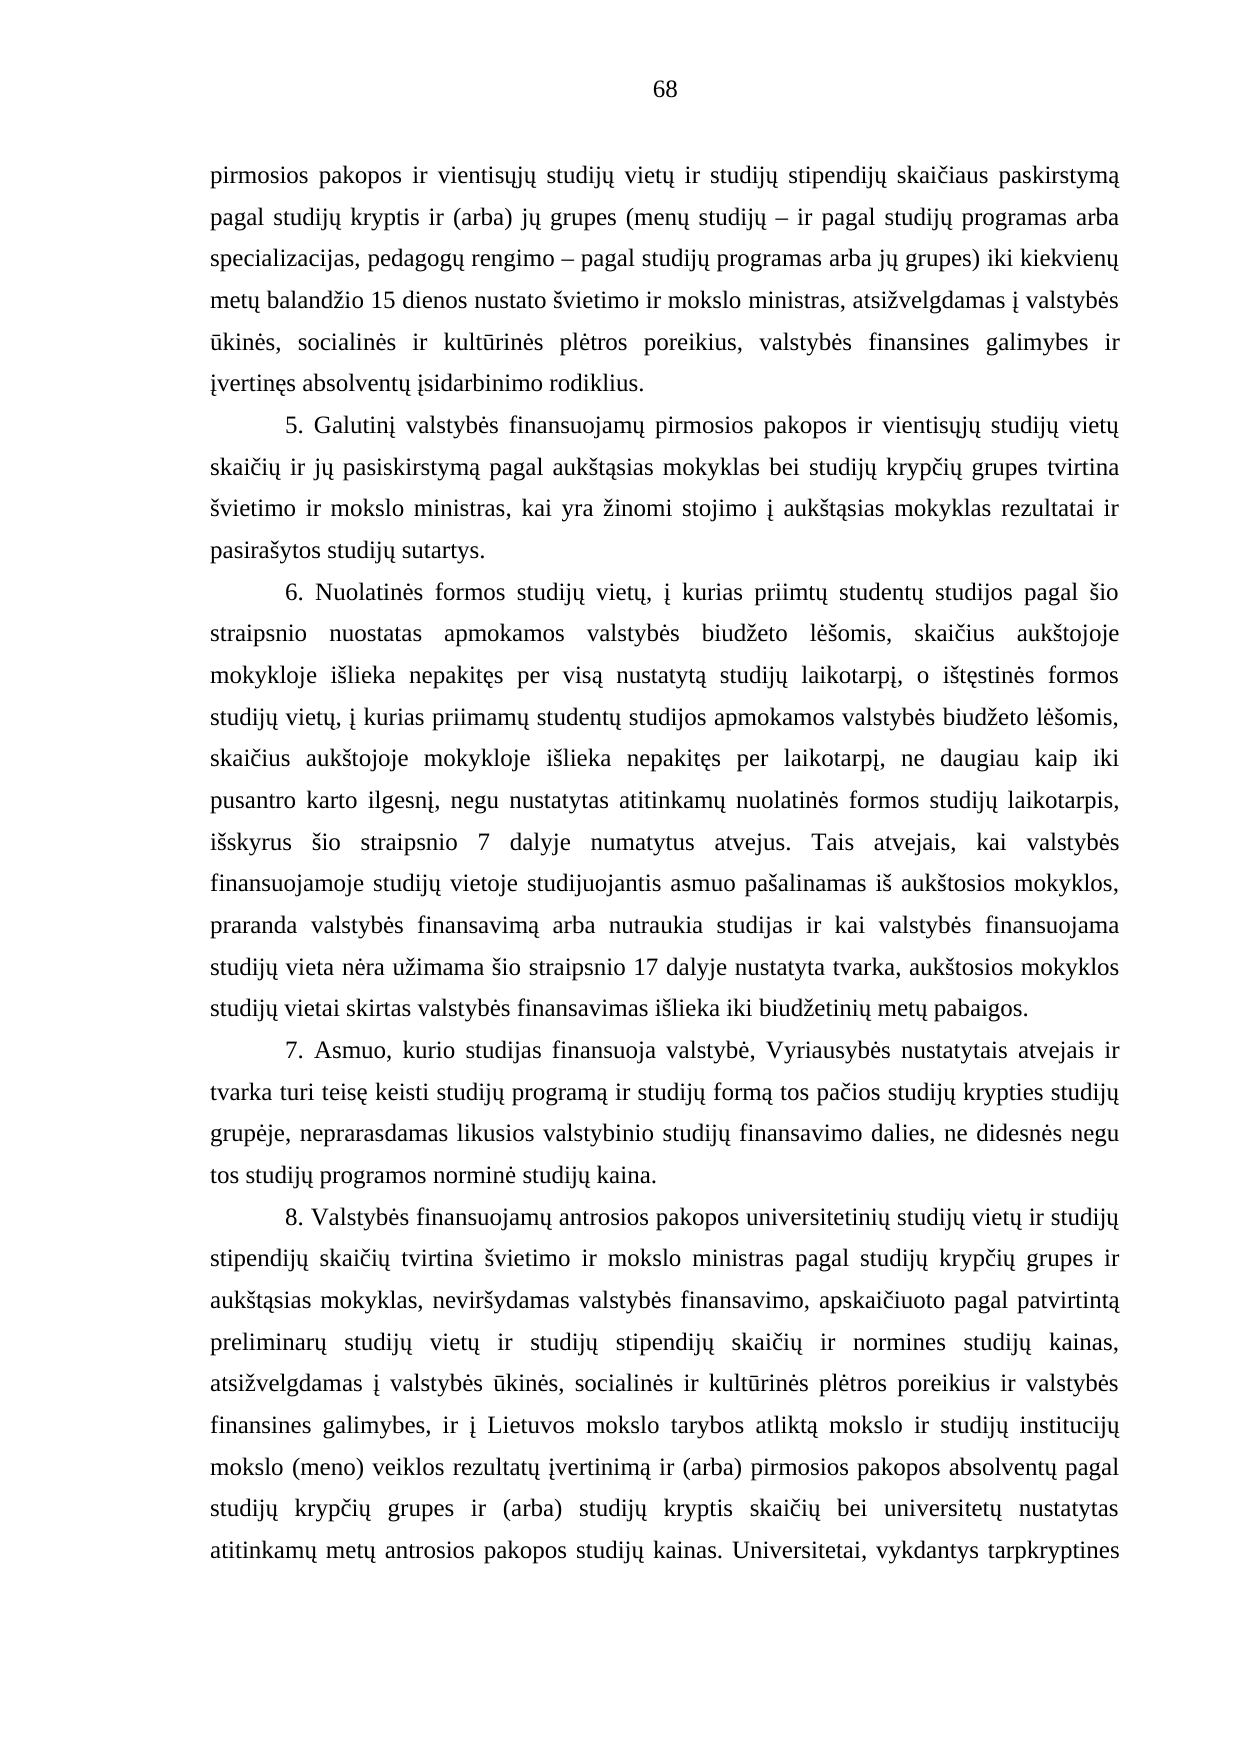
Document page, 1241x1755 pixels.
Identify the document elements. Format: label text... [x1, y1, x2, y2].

text 7. Asmuo, kurio studijas finansuoja valstybė, Vyriausybės nustatytais atvejais ir tvarka turi teisę keisti studijų programą ir studijų formą tos pačios studijų krypties studijų grupėje, neprarasdamas likusios valstybinio studijų finansavimo dalies, ne didesnės negu tos studijų programos norminė studijų kaina. [210, 1025, 1120, 1192]
text pirmosios pakopos ir vientisųjų studijų vietų ir studijų stipendijų skaičiaus paskirstymą pagal studijų kryptis ir (arba) jų grupes (menų studijų – ir pagal studijų programas arba specializacijas, pedagogų rengimo – pagal studijų programas arba jų grupes) iki kiekvienų metų balandžio 15 dienos nustato švietimo ir mokslo ministras, atsižvelgdamas į valstybės ūkinės, socialinės ir kultūrinės plėtros poreikius, valstybės finansines galimybes ir įvertinęs absolventų įsidarbinimo rodiklius. [210, 150, 1120, 400]
text 6. Nuolatinės formos studijų vietų, į kurias priimtų studentų studijos pagal šio straipsnio nuostatas apmokamos valstybės biudžeto lėšomis, skaičius aukštojoje mokykloje išlieka nepakitęs per visą nustatytą studijų laikotarpį, o ištęstinės formos studijų vietų, į kurias priimamų studentų studijos apmokamos valstybės biudžeto lėšomis, skaičius aukštojoje mokykloje išlieka nepakitęs per laikotarpį, ne daugiau kaip iki pusantro karto ilgesnį, negu nustatytas atitinkamų nuolatinės formos studijų laikotarpis, išskyrus šio straipsnio 7 dalyje numatytus atvejus. Tais atvejais, kai valstybės finansuojamoje studijų vietoje studijuojantis asmuo pašalinamas iš aukštosios mokyklos, praranda valstybės finansavimą arba nutraukia studijas ir kai valstybės finansuojama studijų vieta nėra užimama šio straipsnio 17 dalyje nustatyta tvarka, aukštosios mokyklos studijų vietai skirtas valstybės finansavimas išlieka iki biudžetinių metų pabaigos. [210, 567, 1120, 1025]
text 5. Galutinį valstybės finansuojamų pirmosios pakopos ir vientisųjų studijų vietų skaičių ir jų pasiskirstymą pagal aukštąsias mokyklas bei studijų krypčių grupes tvirtina švietimo ir mokslo ministras, kai yra žinomi stojimo į aukštąsias mokyklas rezultatai ir pasirašytos studijų sutartys. [210, 400, 1120, 567]
text 8. Valstybės finansuojamų antrosios pakopos universitetinių studijų vietų ir studijų stipendijų skaičių tvirtina švietimo ir mokslo ministras pagal studijų krypčių grupes ir aukštąsias mokyklas, neviršydamas valstybės finansavimo, apskaičiuoto pagal patvirtintą preliminarų studijų vietų ir studijų stipendijų skaičių ir normines studijų kainas, atsižvelgdamas į valstybės ūkinės, socialinės ir kultūrinės plėtros poreikius ir valstybės finansines galimybes, ir į Lietuvos mokslo tarybos atliktą mokslo ir studijų institucijų mokslo (meno) veiklos rezultatų įvertinimą ir (arba) pirmosios pakopos absolventų pagal studijų krypčių grupes ir (arba) studijų kryptis skaičių bei universitetų nustatytas atitinkamų metų antrosios pakopos studijų kainas. Universitetai, vykdantys tarpkryptines [210, 1192, 1120, 1567]
